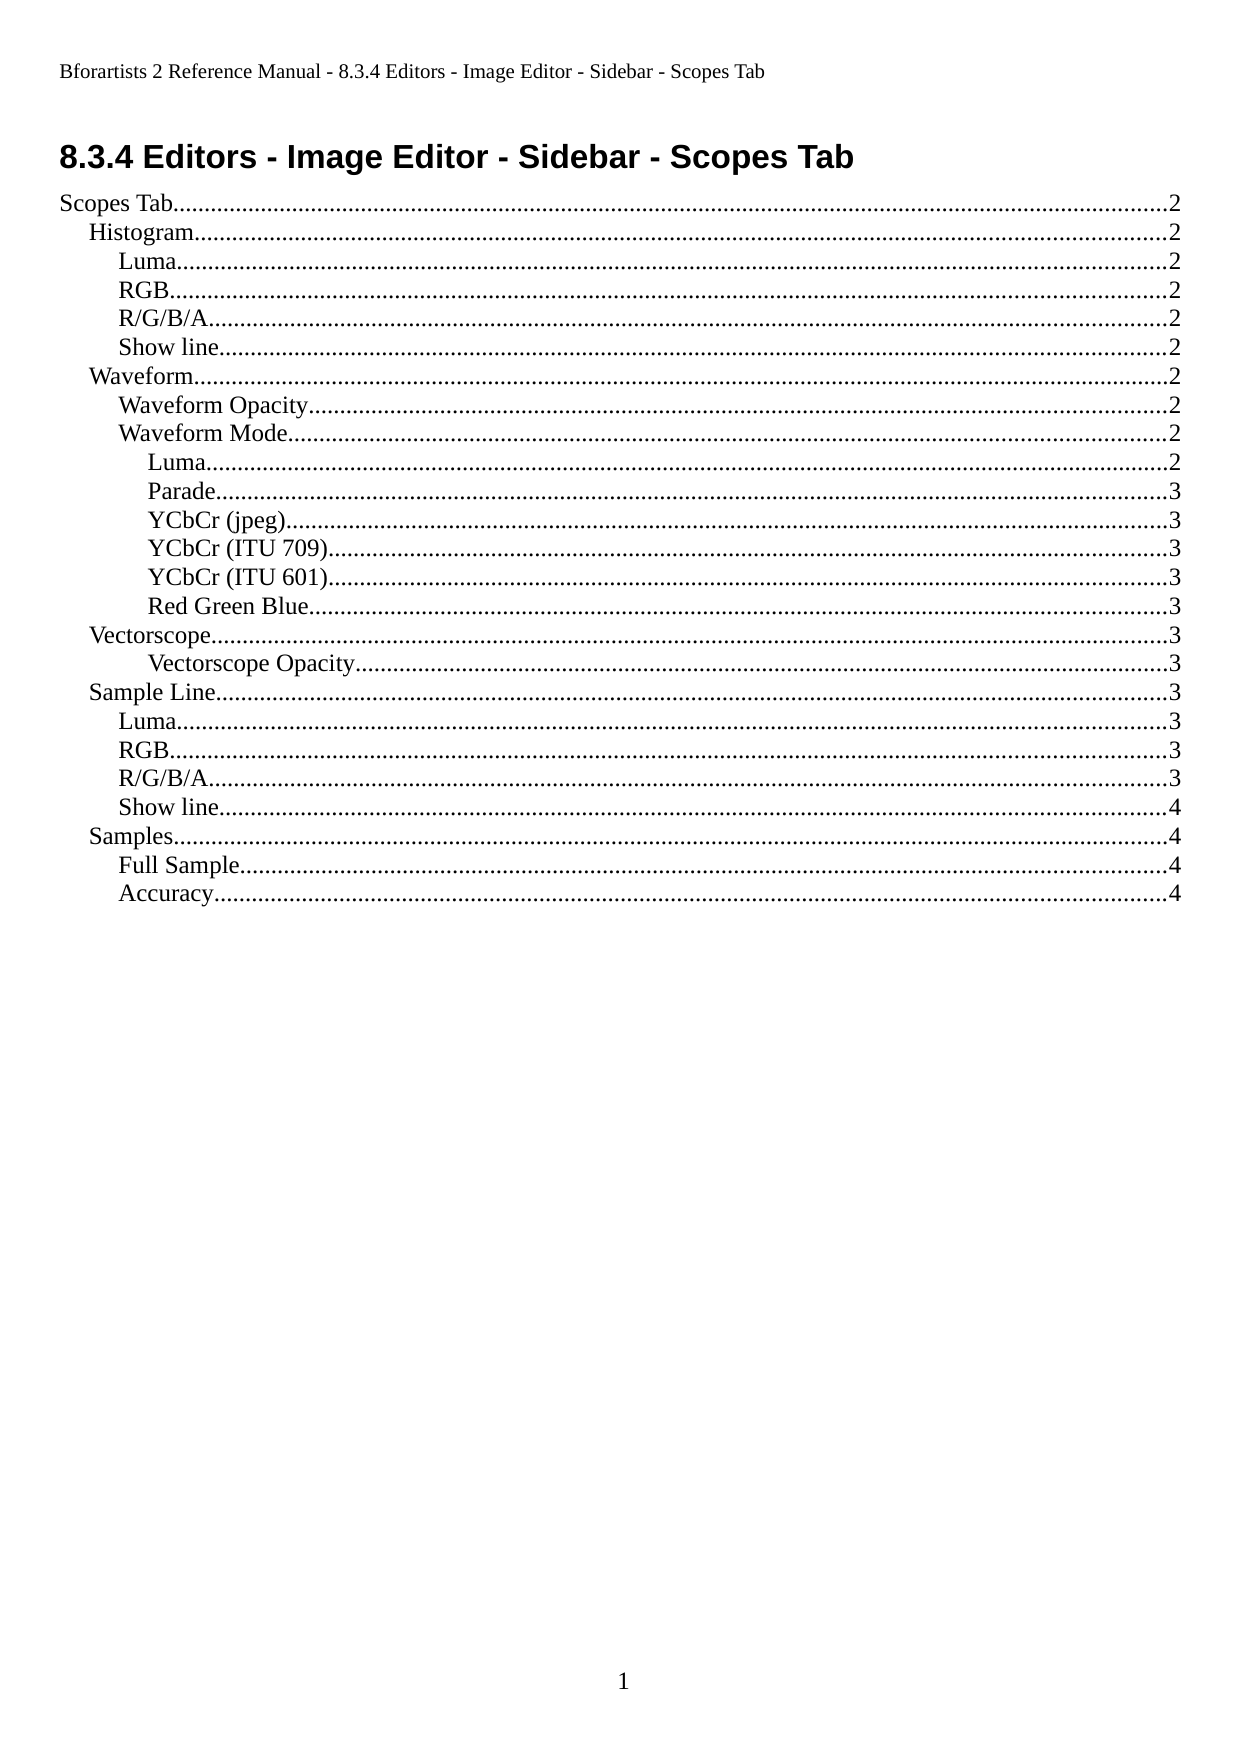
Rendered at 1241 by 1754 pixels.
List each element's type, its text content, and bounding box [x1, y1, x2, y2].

text RGB 2 [118, 275, 1181, 303]
text Parade 3 [147, 476, 1181, 505]
text Scopes Tab 2 [59, 188, 1181, 217]
text YCbCr (jpeg) 3 [147, 505, 1181, 533]
text Full Sample 4 [118, 850, 1181, 878]
text YCbCr (ITU 601) 3 [147, 562, 1181, 591]
subtitle 8.3.4 Editors - Image Editor - Sidebar - Scopes Tab [59, 138, 1181, 176]
text Red Green Blue 3 [147, 591, 1181, 620]
text Luma 3 [118, 706, 1181, 735]
text Samples 4 [88, 821, 1181, 850]
text Show line 4 [118, 792, 1181, 821]
text Waveform Opacity 2 [118, 390, 1181, 418]
text Sample Line 3 [88, 677, 1181, 706]
text Luma 2 [147, 447, 1181, 476]
text Accuracy 4 [118, 878, 1181, 907]
text R/G/B/A 2 [118, 303, 1181, 332]
text RGB 3 [118, 735, 1181, 763]
text Show line 2 [118, 332, 1181, 361]
text R/G/B/A 3 [118, 763, 1181, 792]
text Waveform 2 [88, 361, 1181, 390]
text Waveform Mode 2 [118, 418, 1181, 447]
text Vectorscope Opacity 3 [147, 648, 1181, 677]
text Vectorscope 3 [88, 620, 1181, 648]
text Luma 2 [118, 246, 1181, 275]
text YCbCr (ITU 709) 3 [147, 533, 1181, 562]
text Histogram 2 [88, 217, 1181, 246]
